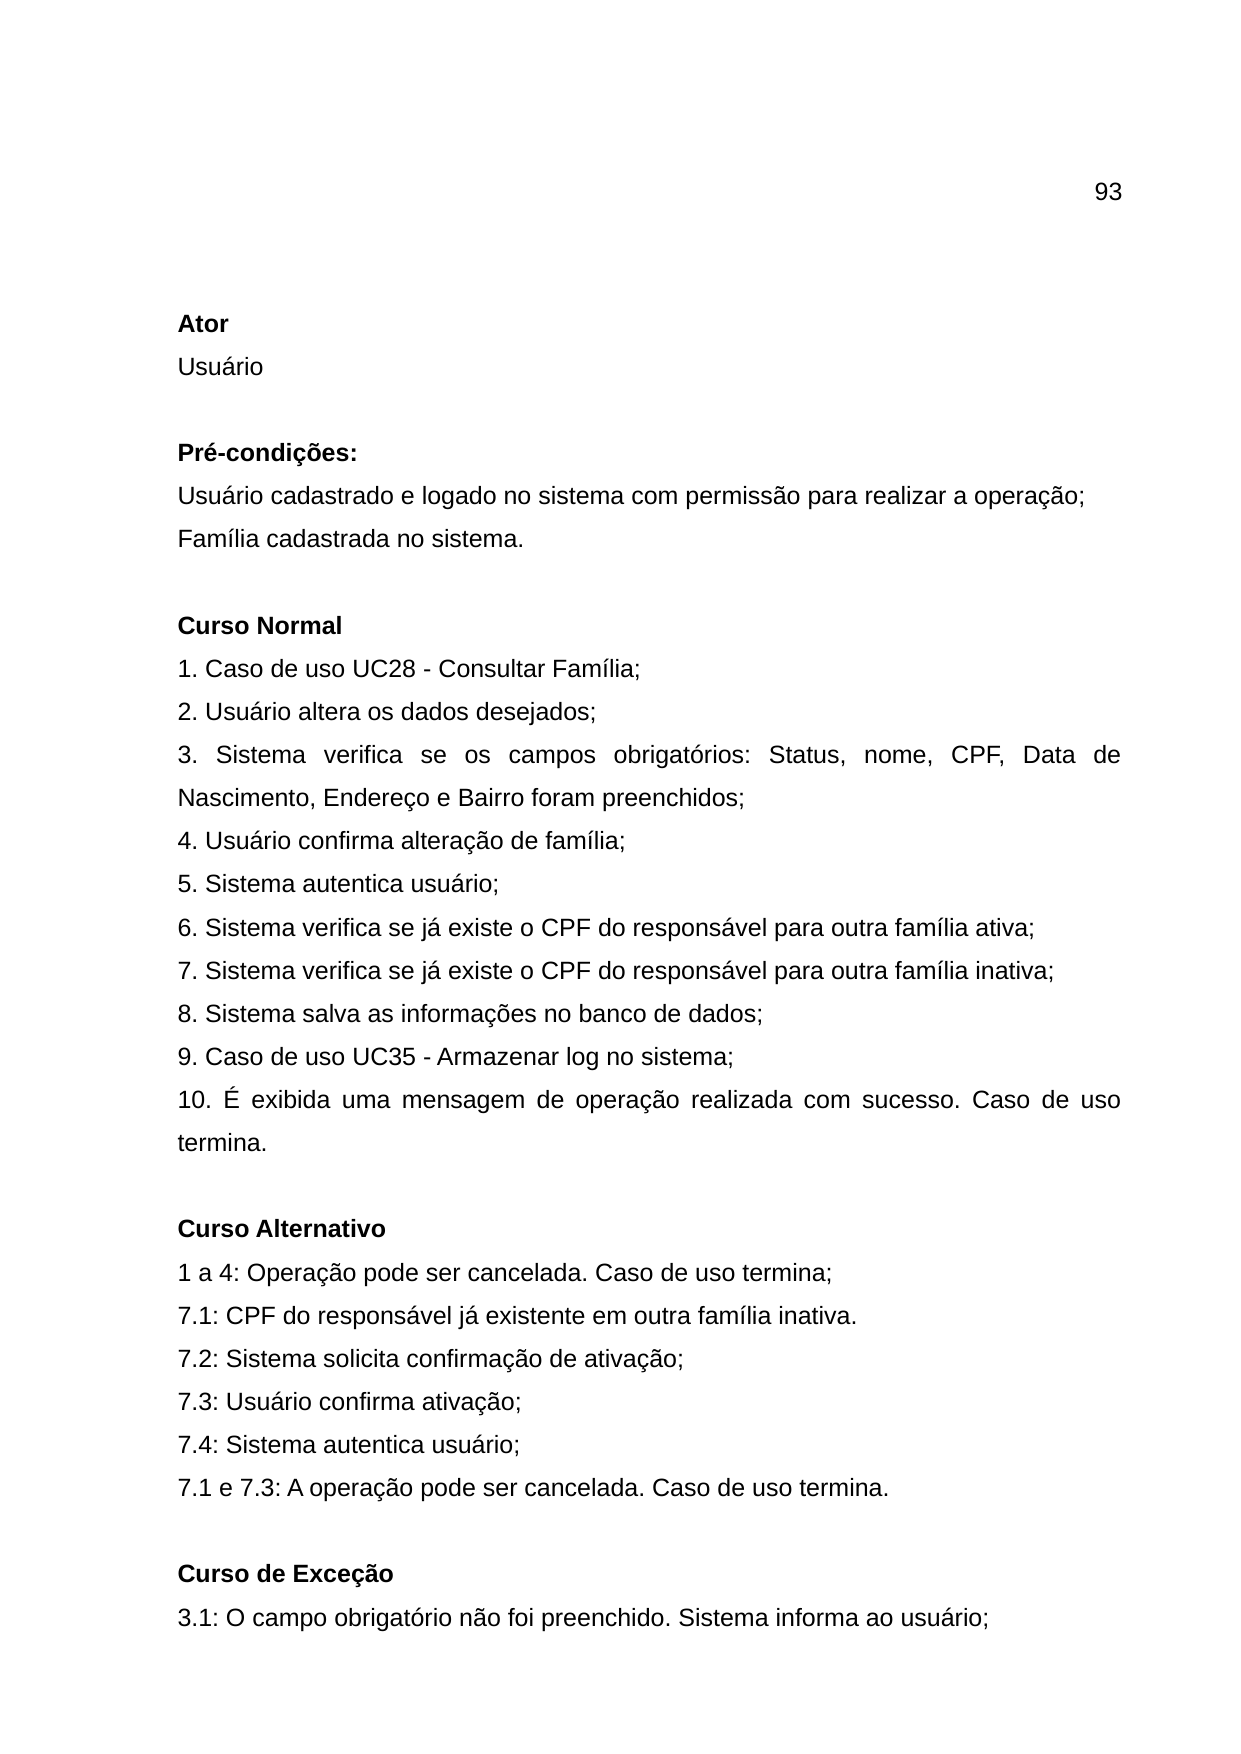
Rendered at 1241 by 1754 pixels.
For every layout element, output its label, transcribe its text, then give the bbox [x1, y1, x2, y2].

text 7.2: Sistema solicita confirmação de ativação; [177, 1344, 1122, 1373]
text 3. Sistema verifica se os campos obrigatórios: Status, nome, CPF, Data de Nascimento, Endereço e Bairro foram preenchidos; [177, 740, 1122, 812]
text Usuário cadastrado e logado no sistema com permissão para realizar a operação; [177, 481, 1122, 510]
text Usuário [177, 352, 1122, 381]
text Curso de Exceção [177, 1559, 1122, 1588]
text Curso Alternativo [177, 1214, 1122, 1243]
text 6. Sistema verifica se já existe o CPF do responsável para outra família ativa; [177, 913, 1122, 941]
text 10. É exibida uma mensagem de operação realizada com sucesso. Caso de uso termina. [177, 1085, 1122, 1157]
text 2. Usuário altera os dados desejados; [177, 697, 1122, 726]
text 7. Sistema verifica se já existe o CPF do responsável para outra família inativa; [177, 956, 1122, 984]
text 7.4: Sistema autentica usuário; [177, 1430, 1122, 1459]
text Pré-condições: [177, 438, 1122, 467]
text 1. Caso de uso UC28 - Consultar Família; [177, 654, 1122, 683]
text 7.3: Usuário confirma ativação; [177, 1387, 1122, 1416]
text 9. Caso de uso UC35 - Armazenar log no sistema; [177, 1042, 1122, 1071]
text 1 a 4: Operação pode ser cancelada. Caso de uso termina; [177, 1258, 1122, 1286]
text Família cadastrada no sistema. [177, 524, 1122, 553]
text 7.1: CPF do responsável já existente em outra família inativa. [177, 1301, 1122, 1329]
text 4. Usuário confirma alteração de família; [177, 826, 1122, 855]
text 7.1 e 7.3: A operação pode ser cancelada. Caso de uso termina. [177, 1473, 1122, 1502]
text Curso Normal [177, 611, 1122, 639]
text Ator [177, 309, 1122, 338]
text 3.1: O campo obrigatório não foi preenchido. Sistema informa ao usuário; [177, 1603, 1122, 1631]
text 8. Sistema salva as informações no banco de dados; [177, 999, 1122, 1028]
text 5. Sistema autentica usuário; [177, 869, 1122, 898]
